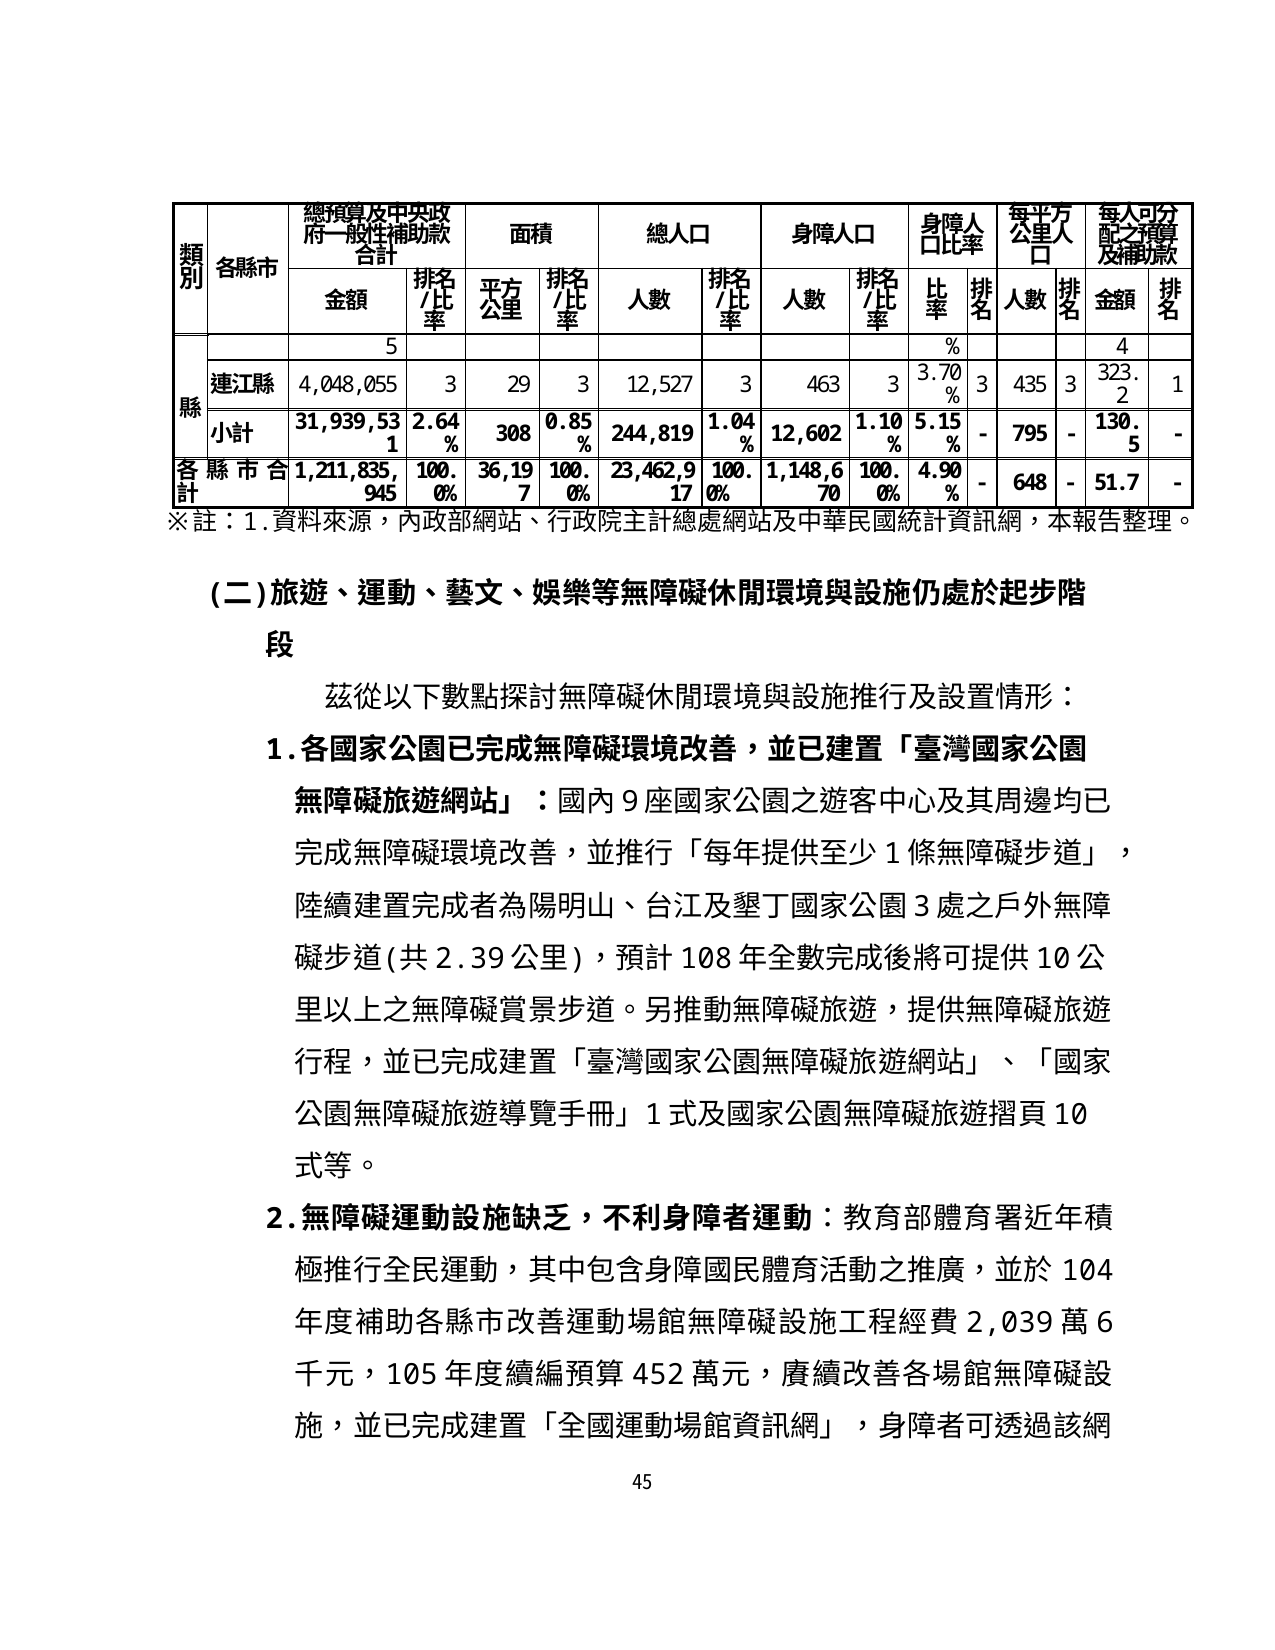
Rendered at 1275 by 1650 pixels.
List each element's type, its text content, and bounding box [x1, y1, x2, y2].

table_cell 12,602 [762, 411, 849, 457]
table_cell 36,197 [466, 460, 539, 506]
table_cell 3 [850, 361, 908, 408]
table_cell 2.64% [407, 411, 465, 457]
table_header 每平方 公里人口 [998, 205, 1085, 268]
table_cell [968, 335, 996, 359]
table_cell [1149, 335, 1191, 359]
table_cell 4,048,055 [289, 361, 406, 408]
table_cell 244,819 [599, 411, 701, 457]
table_cell 比 率 [909, 269, 967, 333]
table_cell % [909, 335, 967, 359]
table_cell 縣 [175, 336, 207, 457]
table_cell 排名 /比率 [703, 269, 760, 333]
table_header 各縣市 [208, 205, 288, 333]
table_cell 排名 /比率 [540, 269, 598, 333]
text ※註：1.資料來源，內政部網站、行政院主計總處網站及中華民國統計資訊網，本報告整理。 [163, 511, 1197, 536]
table_cell 31,939,531 [289, 411, 406, 457]
table_cell 各縣市合 計 [175, 460, 288, 506]
table_cell 3 [703, 361, 760, 408]
table_cell - [1057, 460, 1085, 506]
table_cell 3 [407, 361, 465, 408]
table_cell 1.04% [703, 411, 760, 457]
table_cell 23,462,917 [599, 460, 701, 506]
table_cell 435 [998, 361, 1055, 408]
table_cell [466, 335, 539, 359]
table_header 每人可分配之預算及補助款 [1086, 205, 1191, 268]
table_cell 130.5 [1086, 411, 1148, 457]
table_cell 1 [1149, 361, 1191, 408]
table_cell [703, 335, 760, 359]
table_cell 100.0% [407, 460, 465, 506]
table_cell 平方 公里 [466, 269, 539, 333]
table_cell - [1057, 411, 1085, 457]
table_cell 人數 [762, 269, 849, 333]
table_cell 100.0% [850, 460, 908, 506]
table_cell 51.7 [1086, 460, 1148, 506]
table_cell - [968, 460, 996, 506]
text 茲從以下數點探討無障礙休閒環境與設施推行及設置情形： [265, 666, 1113, 718]
table_cell 0.85% [540, 411, 598, 457]
table_cell 1,148,670 [762, 460, 849, 506]
table_cell 金額 [289, 269, 406, 333]
table_cell - [968, 411, 996, 457]
table_cell [998, 335, 1055, 359]
text 1.各國家公園已完成無障礙環境改善，並已建置「臺灣國家公園無障礙旅遊網站」：國內9座國家公園之遊客中心及其周邊均已完成無障礙環境改善，並推行「每年提供至少1條無障礙步道」，陸續建置完成者為陽明山、台江及墾丁國家公園3處之戶外無障礙步道(共2.39公里)，預計108年全數完成後將可提供10公里以上之無障礙賞景步道。另推動無障礙旅遊，提供無障礙旅遊行程，並已完成建置「臺灣國家公園無障礙旅遊網站」、「國家公園無障礙旅遊導覽手冊」1式及國家公園無障礙旅遊摺頁10式等。 [265, 718, 1113, 1187]
table_cell 連江縣 [208, 361, 288, 408]
table_cell 排名 [1149, 269, 1191, 333]
table_cell 人數 [599, 269, 701, 333]
table_cell [599, 335, 701, 359]
table_cell [208, 335, 288, 359]
table_cell 323.2 [1086, 361, 1148, 408]
table_cell 4 [1086, 335, 1148, 359]
table_cell 5.15% [909, 411, 967, 457]
table_cell 小計 [208, 411, 288, 457]
table_cell 人數 [998, 269, 1055, 333]
table_cell - [1149, 460, 1191, 506]
table_header 類別 [175, 205, 207, 333]
text 2.無障礙運動設施缺乏，不利身障者運動：教育部體育署近年積極推行全民運動，其中包含身障國民體育活動之推廣，並於104年度補助各縣市改善運動場館無障礙設施工程經費2,039萬6千元，105年度續編預算452萬元，賡續改善各場館無障礙設施，並已完成建置「全國運動場館資訊網」，身障者可透過該網 [265, 1187, 1113, 1447]
table_cell 排 名 [1057, 269, 1085, 333]
table_cell 4.90% [909, 460, 967, 506]
table_cell [850, 335, 908, 359]
table_cell 29 [466, 361, 539, 408]
table_header 面積 [466, 205, 598, 268]
table_header 身障人口比率 [909, 205, 996, 268]
table_cell [1057, 335, 1085, 359]
table_cell 金額 [1086, 269, 1148, 333]
table_cell 100.0% [703, 460, 760, 506]
table_cell 12,527 [599, 361, 701, 408]
table_cell [540, 335, 598, 359]
text (二)旅遊、運動、藝文、娛樂等無障礙休閒環境與設施仍處於起步階段 [206, 562, 1113, 666]
table_cell [407, 335, 465, 359]
table_header 總人口 [599, 205, 760, 268]
table_cell 463 [762, 361, 849, 408]
table_cell 648 [998, 460, 1055, 506]
table_header 身障人口 [762, 205, 908, 268]
table_cell 308 [466, 411, 539, 457]
table_header 總預算及中央政府一般性補助款合計 [289, 205, 465, 268]
table_cell 1.10% [850, 411, 908, 457]
table_cell - [1149, 411, 1191, 457]
table_cell 3 [1057, 361, 1085, 408]
table_cell 3.70% [909, 361, 967, 408]
table_cell 3 [968, 361, 996, 408]
table_cell [762, 335, 849, 359]
table_cell 3 [540, 361, 598, 408]
table_cell 100.0% [540, 460, 598, 506]
table_cell 5 [289, 335, 406, 359]
table_cell 排 名 [968, 269, 996, 333]
table_cell 排名 /比率 [850, 269, 908, 333]
table_cell 排名 /比率 [407, 269, 465, 333]
table_cell 795 [998, 411, 1055, 457]
table_cell 1,211,835,945 [289, 460, 406, 506]
